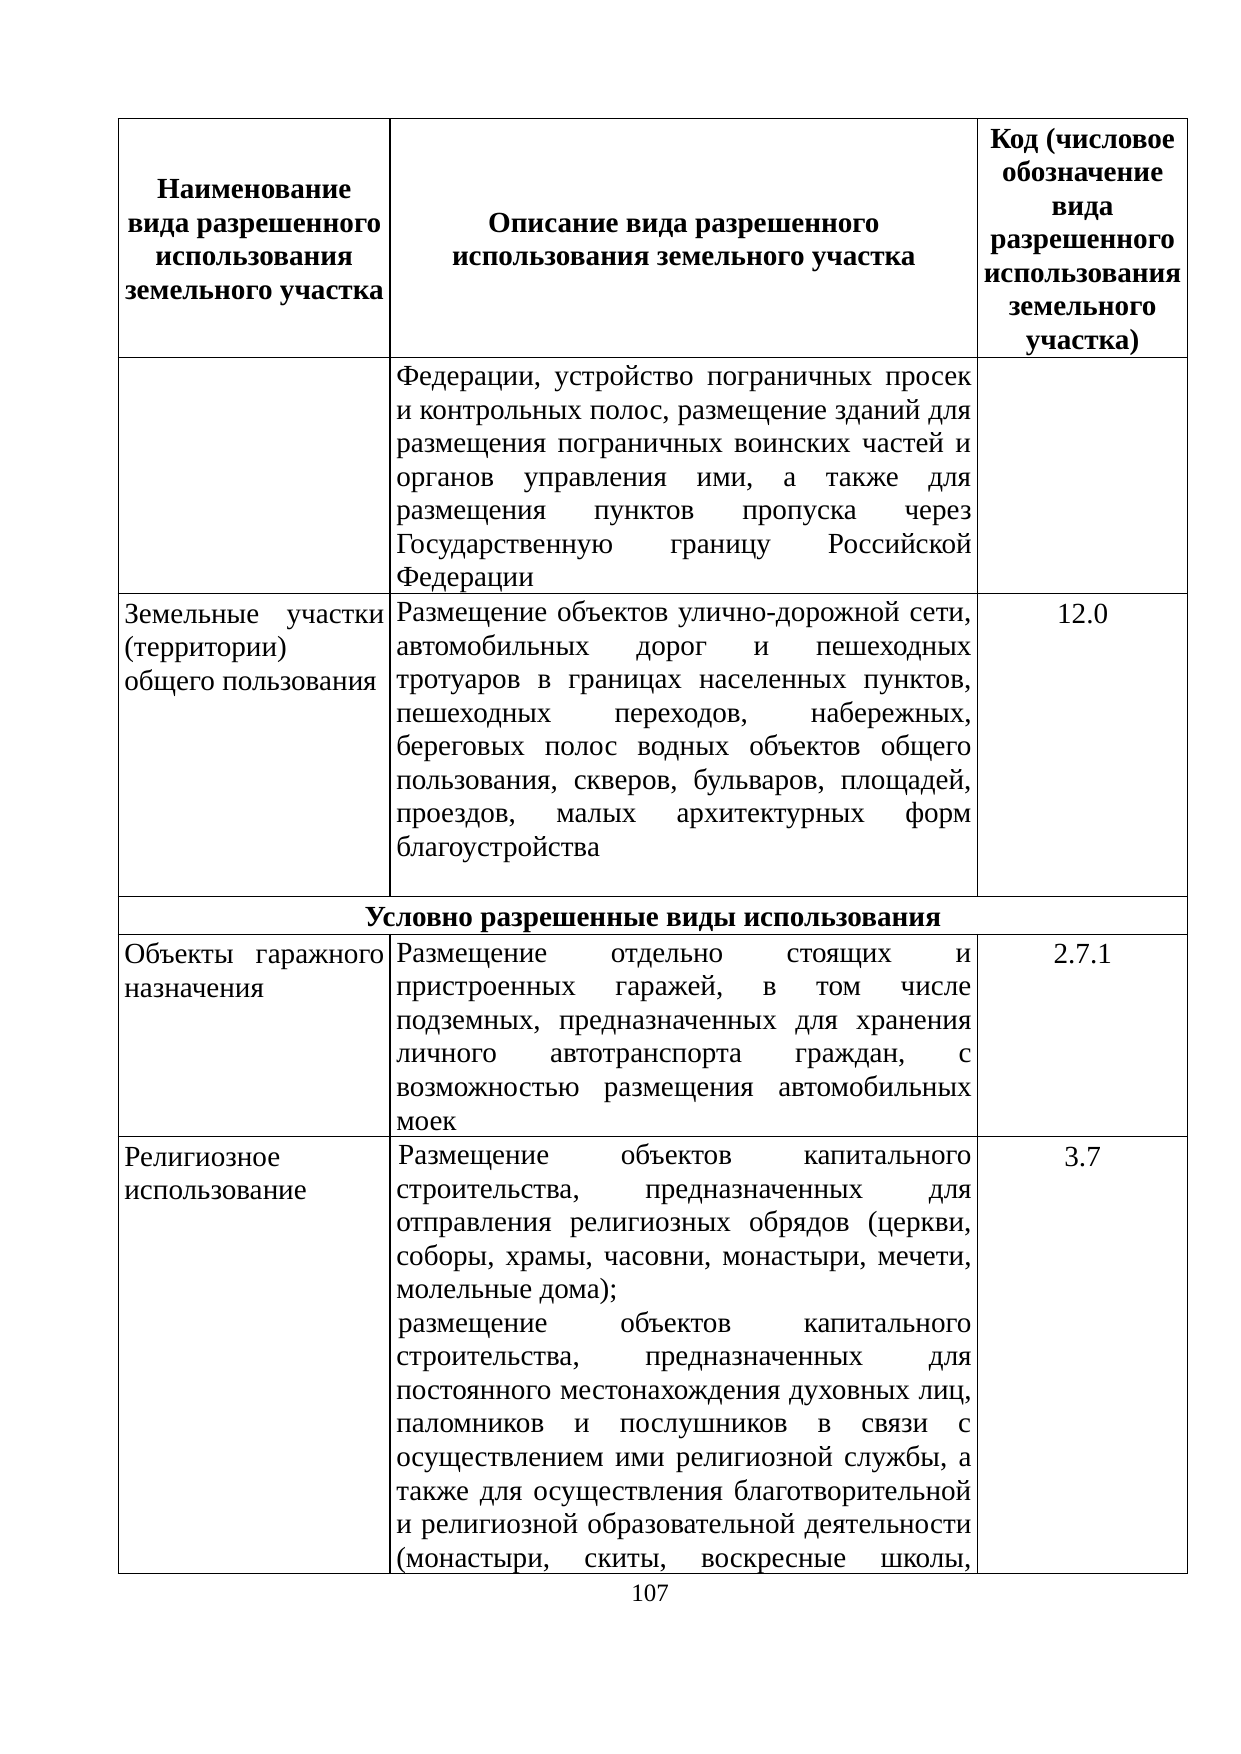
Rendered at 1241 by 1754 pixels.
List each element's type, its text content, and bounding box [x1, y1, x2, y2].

table_cell Условно разрешенные виды использования [119, 897, 1187, 934]
table_cell 12.0 [978, 594, 1187, 896]
table_cell Федерации, устройство пограничных просек и контрольных полос, размещение зданий для размещения пограничных воинских частей и органов управления ими, а также для размещения пунктов пропуска через Государственную границу Российской Федерации [391, 358, 977, 593]
table_cell [119, 358, 389, 593]
table_cell 3.7 [978, 1137, 1187, 1573]
table_header Описание вида разрешенного использования земельного участка [391, 119, 977, 357]
table_cell Размещение объектов капитального строительства, предназначенных для отправления религиозных обрядов (церкви, соборы, храмы, часовни, монастыри, мечети, молельные дома); размещение объектов капитального строительства, предназначенных для постоянного местонахождения духовных лиц, паломников и послушников в связи с осуществлением ими религиозной службы, а также для осуществления благотворительной и религиозной образовательной деятельности (монастыри, скиты, воскресные школы, [391, 1137, 977, 1573]
table_cell [978, 358, 1187, 593]
table_cell 2.7.1 [978, 935, 1187, 1136]
table_cell Размещение отдельно стоящих и пристроенных гаражей, в том числе подземных, предназначенных для хранения личного автотранспорта граждан, с возможностью размещения автомобильных моек [391, 935, 977, 1136]
table_header Код (числовое обозначение вида разрешенного использования земельного участка) [978, 119, 1187, 357]
table_cell Размещение объектов улично-дорожной сети, автомобильных дорог и пешеходных тротуаров в границах населенных пунктов, пешеходных переходов, набережных, береговых полос водных объектов общего пользования, скверов, бульваров, площадей, проездов, малых архитектурных форм благоустройства [391, 594, 977, 896]
table_cell Объекты гаражного назначения [119, 935, 389, 1136]
table_cell Религиозное использование [119, 1137, 389, 1573]
table_cell Земельные участки (территории) общего пользования [119, 594, 389, 896]
table_header Наименование вида разрешенного использования земельного участка [119, 119, 389, 357]
